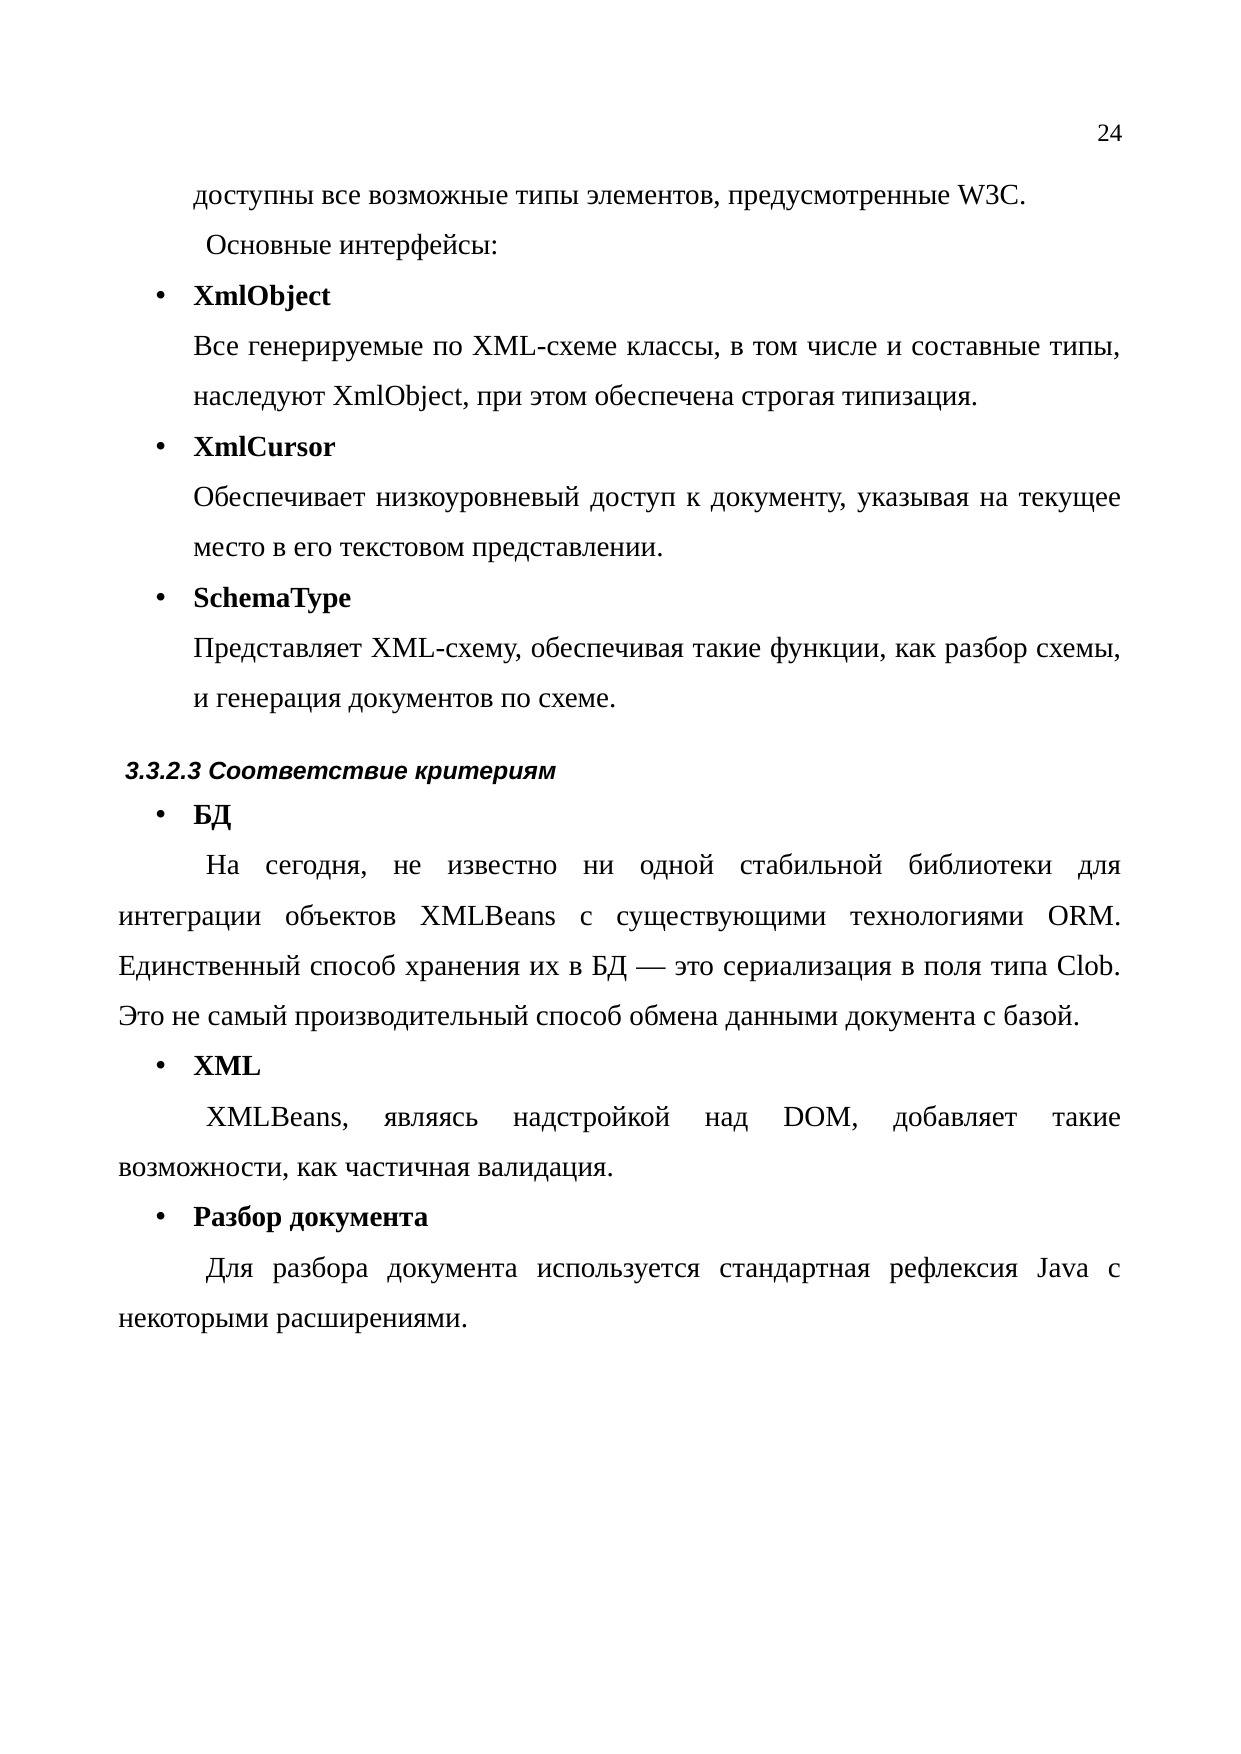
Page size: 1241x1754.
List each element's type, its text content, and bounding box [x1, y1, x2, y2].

subtitle Соответствие критериям [118, 756, 1122, 784]
list XmlObject [156, 278, 1122, 311]
text Для разбора документа используется стандартная рефлексия Java с некоторыми расширениями. [118, 1250, 1122, 1334]
list БД [156, 797, 1122, 831]
list Разбор документа [156, 1199, 1122, 1233]
list Все генерируемые по XML-схеме классы, в том числе и составные типы, наследуют XmlObject, при этом обеспечена строгая типизация. [156, 328, 1122, 412]
list XML [156, 1048, 1122, 1082]
list XmlCursor [156, 429, 1122, 462]
list Представляет XML-схему, обеспечивая такие функции, как разбор схемы, и генерация документов по схеме. [156, 630, 1122, 714]
list Обеспечивает низкоуровневый доступ к документу, указывая на текущее место в его текстовом представлении. [156, 479, 1122, 563]
list SchemaType [156, 580, 1122, 613]
text XMLBeans, являясь надстройкой над DOM, добавляет такие возможности, как частичная валидация. [118, 1099, 1122, 1183]
text На сегодня, не известно ни одной стабильной библиотеки для интеграции объектов XMLBeans с существующими технологиями ORM. Единственный способ хранения их в БД — это сериализация в поля типа Clob. Это не самый производительный способ обмена данными документа с базой. [118, 847, 1122, 1032]
list доступны все возможные типы элементов, предусмотренные W3C. [156, 177, 1122, 211]
text Основные интерфейсы: [118, 227, 1122, 261]
